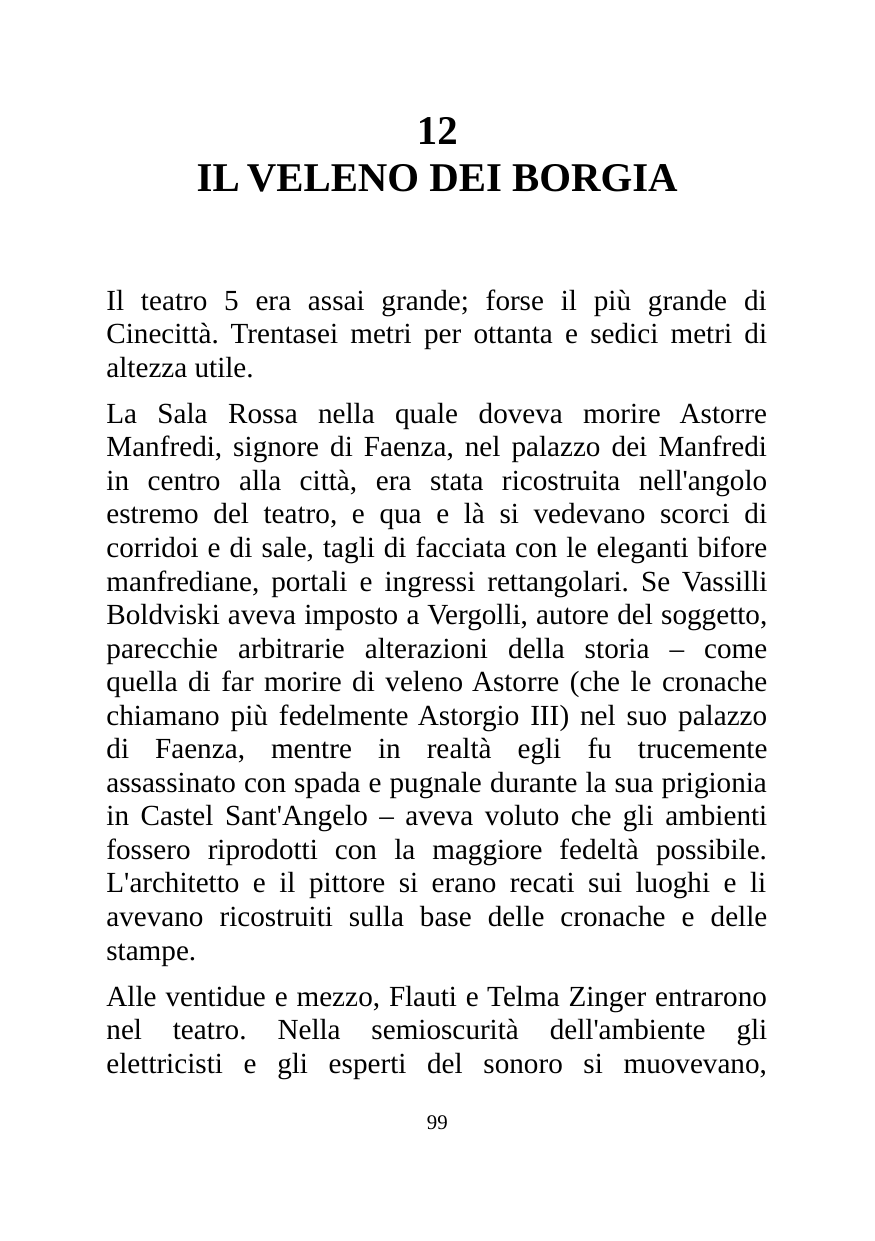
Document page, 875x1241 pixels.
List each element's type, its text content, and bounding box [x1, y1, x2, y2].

subtitle 12 IL VELENO DEI BORGIA [106, 106, 768, 200]
text Il teatro 5 era assai grande; forse il più grande di Cinecittà. Trentasei metri per ottanta e sedici metri di altezza utile. [106, 283, 768, 383]
text Alle ventidue e mezzo, Flauti e Telma Zinger entrarono nel teatro. Nella semioscurità dell'ambiente gli elettricisti e gli esperti del sonoro si muovevano, [106, 979, 768, 1079]
text La Sala Rossa nella quale doveva morire Astorre Manfredi, signore di Faenza, nel palazzo dei Manfredi in centro alla città, era stata ricostruita nell'angolo estremo del teatro, e qua e là si vedevano scorci di corridoi e di sale, tagli di facciata con le eleganti bifore manfrediane, portali e ingressi rettangolari. Se Vassilli Boldviski aveva imposto a Vergolli, autore del soggetto, parecchie arbitrarie alterazioni della storia – come quella di far morire di veleno Astorre (che le cronache chiamano più fedelmente Astorgio III) nel suo palazzo di Faenza, mentre in realtà egli fu trucemente assassinato con spada e pugnale durante la sua prigionia in Castel Sant'Angelo – aveva voluto che gli ambienti fossero riprodotti con la maggiore fedeltà possibile. L'architetto e il pittore si erano recati sui luoghi e li avevano ricostruiti sulla base delle cronache e delle stampe. [106, 396, 768, 966]
